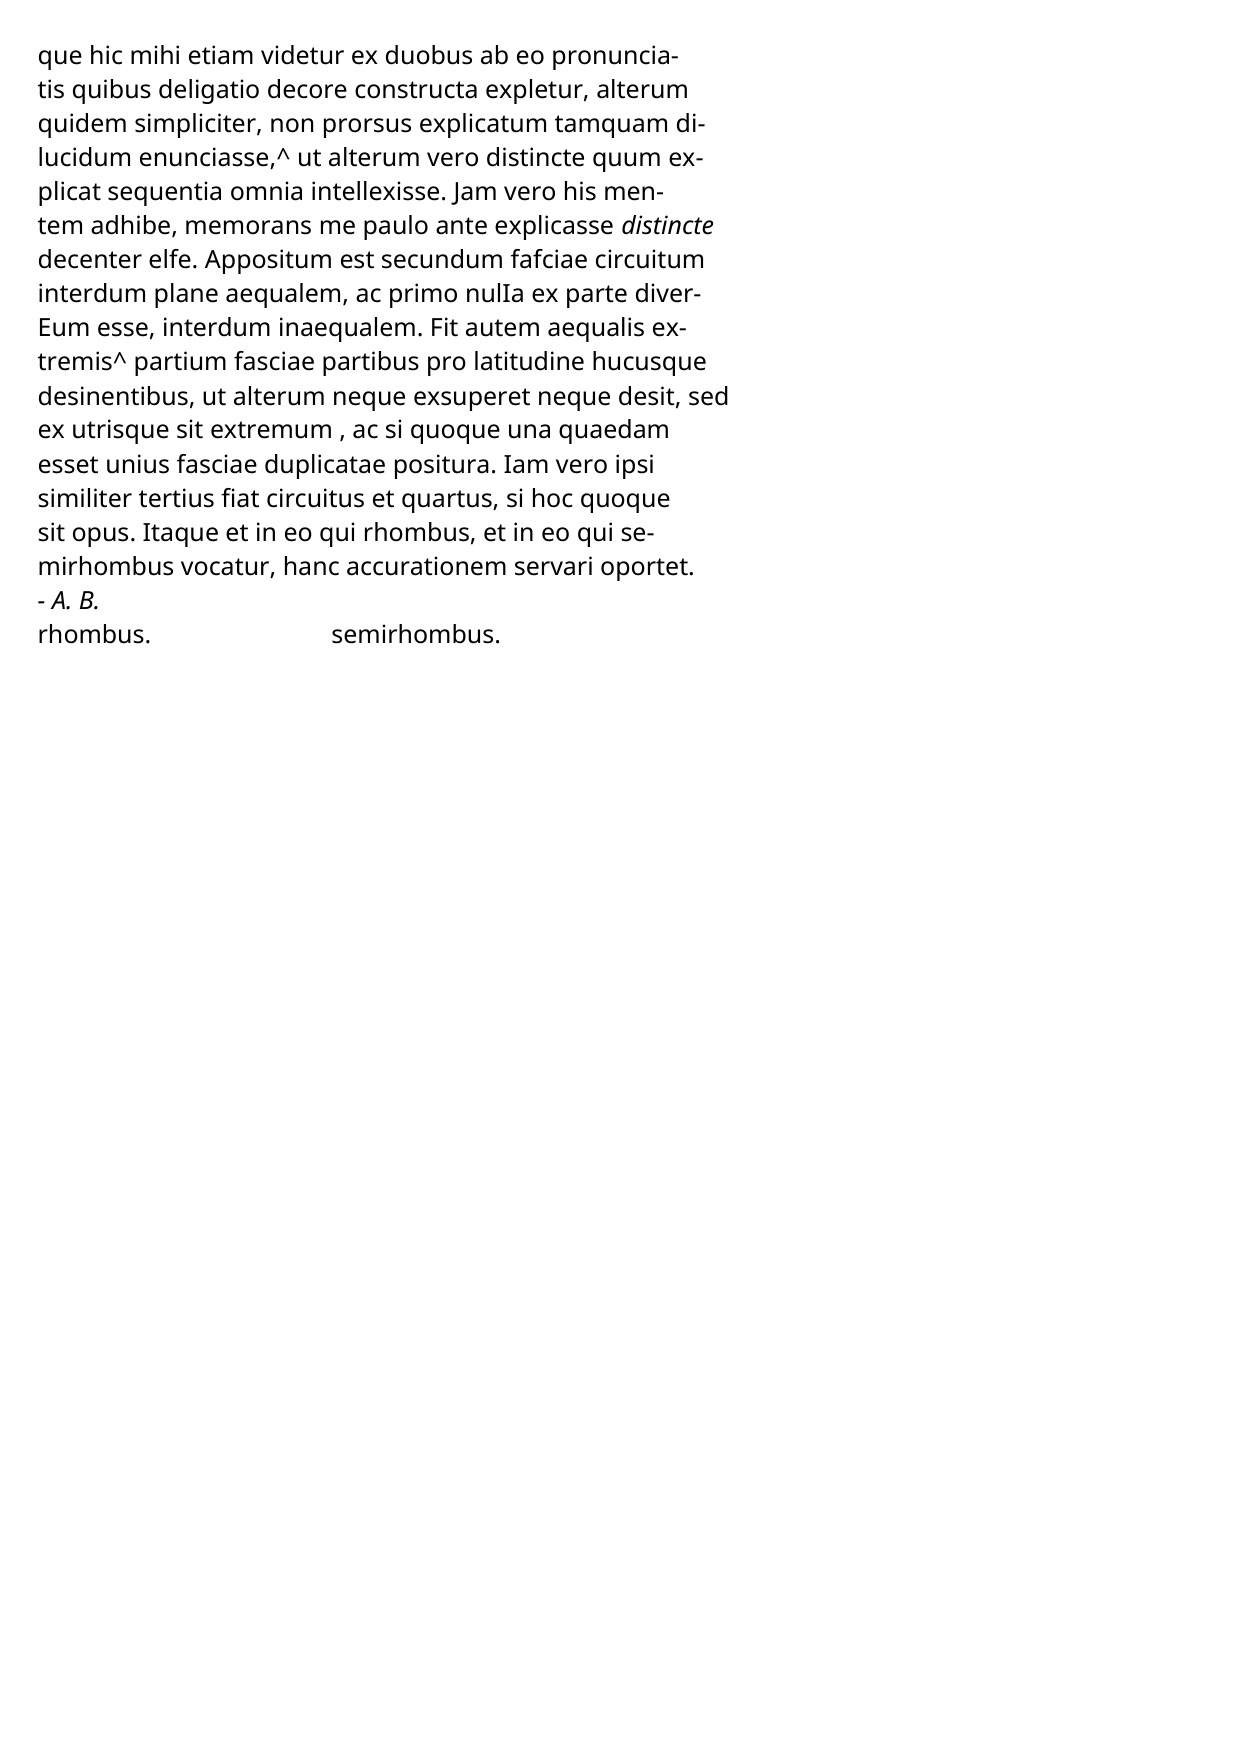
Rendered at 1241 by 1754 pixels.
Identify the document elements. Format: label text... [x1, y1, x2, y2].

text que hic mihi etiam videtur ex duobus ab eo pronuncia- tis quibus deligatio decore constructa expletur, alterum quidem simpliciter, non prorsus explicatum tamquam di- lucidum enunciasse,^ ut alterum vero distincte quum ex- plicat sequentia omnia intellexisse. Jam vero his men- tem adhibe, memorans me paulo ante explicasse distincte decenter elfe. Appositum est secundum fafciae circuitum interdum plane aequalem, ac primo nulIa ex parte diver- Eum esse, interdum inaequalem. Fit autem aequalis ex- tremis^ partium fasciae partibus pro latitudine hucusque desinentibus, ut alterum neque exsuperet neque desit, sed ex utrisque sit extremum , ac si quoque una quaedam esset unius fasciae duplicatae positura. Iam vero ipsi similiter tertius fiat circuitus et quartus, si hoc quoque sit opus. Itaque et in eo qui rhombus, et in eo qui se- mirhombus vocatur, hanc accurationem servari oportet. [37, 37, 1203, 582]
text - A. B. [37, 582, 1203, 617]
text rhombus. semirhombus. [37, 617, 1203, 651]
